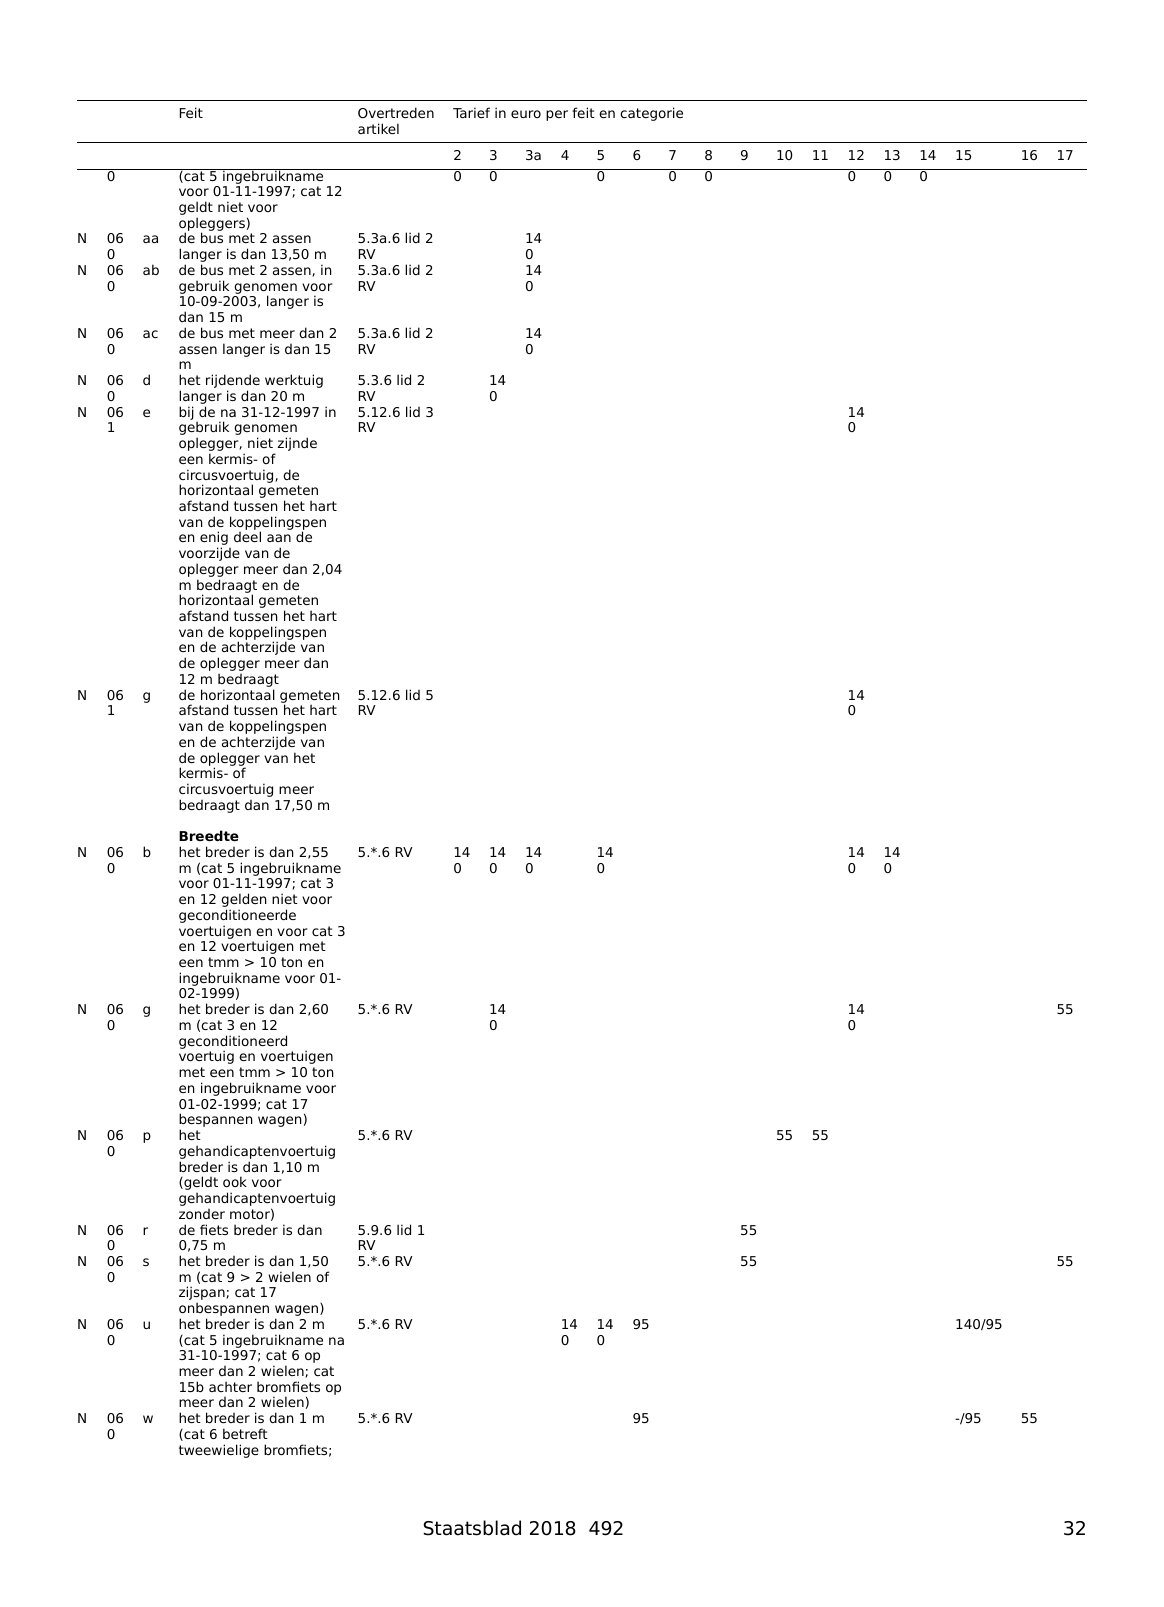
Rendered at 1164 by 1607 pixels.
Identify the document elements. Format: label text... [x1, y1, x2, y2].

table_cell [949, 688, 1015, 813]
table_cell N [77, 845, 101, 1002]
table_cell [913, 1128, 949, 1222]
table_cell [662, 373, 698, 404]
table_cell [1051, 1411, 1087, 1458]
table_cell [734, 845, 770, 1002]
table_cell [101, 813, 136, 829]
table_cell [626, 170, 662, 231]
table_cell 060 [101, 1002, 136, 1128]
table_cell [770, 1411, 806, 1458]
table_cell [519, 1411, 555, 1458]
table_cell [770, 845, 806, 1002]
table_cell [447, 231, 483, 263]
table_cell [626, 326, 662, 373]
table_cell [1051, 845, 1087, 1002]
table_cell [770, 1254, 806, 1317]
table_cell [1015, 1128, 1051, 1222]
table_cell [483, 1222, 519, 1254]
table_cell [662, 404, 698, 687]
table_cell [483, 326, 519, 373]
table_cell [841, 1254, 877, 1317]
table_cell 0 [841, 170, 877, 231]
table_cell [591, 326, 626, 373]
table_cell [1051, 263, 1087, 326]
table_cell [447, 1002, 483, 1128]
table_cell het breder is dan 1 m (cat 6 betreft tweewielige bromfiets; [172, 1411, 352, 1458]
table_cell p [136, 1128, 172, 1222]
table_cell [1051, 404, 1087, 687]
table_cell [662, 1254, 698, 1317]
table_cell [913, 404, 949, 687]
table_cell [519, 404, 555, 687]
table_cell 060 [101, 263, 136, 326]
table_cell [770, 231, 806, 263]
table_cell [447, 404, 483, 687]
table_cell [591, 813, 626, 829]
table_cell [734, 688, 770, 813]
table_cell [913, 688, 949, 813]
table_cell [949, 263, 1015, 326]
table_cell 55 [806, 1128, 841, 1222]
table_cell 5 [591, 143, 626, 168]
table_cell 140 [519, 231, 555, 263]
table_cell [1051, 829, 1087, 845]
table_cell r [136, 1222, 172, 1254]
table_cell d [136, 373, 172, 404]
table_cell [770, 829, 806, 845]
table_cell 140 [841, 1002, 877, 1128]
table_cell [698, 373, 734, 404]
table_cell het breder is dan 1,50 m (cat 9 > 2 wielen of zijspan; cat 17 onbespannen wagen) [172, 1254, 352, 1317]
table_cell [949, 1222, 1015, 1254]
table_cell [447, 1254, 483, 1317]
table_cell [770, 263, 806, 326]
table_cell [1015, 231, 1051, 263]
table_cell [841, 263, 877, 326]
table_cell 061 [101, 688, 136, 813]
table_cell 140 [591, 845, 626, 1002]
table_cell [949, 813, 1015, 829]
table_cell 0 [913, 170, 949, 231]
table_cell [172, 143, 352, 168]
table_cell 5.12.6 lid 3 RV [352, 404, 447, 687]
table_cell 7 [662, 143, 698, 168]
table_cell [806, 326, 841, 373]
table_cell [770, 404, 806, 687]
table_cell [626, 231, 662, 263]
table_cell u [136, 1317, 172, 1411]
table_cell het breder is dan 2,60 m (cat 3 en 12 geconditioneerd voertuig en voertuigen met een tmm > 10 ton en ingebruikname voor 01-02-1999; cat 17 bespannen wagen) [172, 1002, 352, 1128]
table_cell 0 [698, 170, 734, 231]
table_cell [698, 1411, 734, 1458]
table_cell [519, 688, 555, 813]
table_cell [483, 813, 519, 829]
table_cell [447, 688, 483, 813]
table_cell [770, 170, 806, 231]
table_cell N [77, 231, 101, 263]
table_cell [913, 1254, 949, 1317]
table_cell 16 [1015, 143, 1051, 168]
table_cell [483, 829, 519, 845]
table_cell [591, 688, 626, 813]
table_cell s [136, 1254, 172, 1317]
table_cell 5.*.6 RV [352, 1002, 447, 1128]
table_cell [483, 263, 519, 326]
table_cell [698, 1254, 734, 1317]
table_cell [662, 1317, 698, 1411]
table_cell 2 [447, 143, 483, 168]
table_cell [136, 829, 172, 845]
table_cell [841, 1411, 877, 1458]
table_cell [913, 373, 949, 404]
table_cell [447, 326, 483, 373]
table_cell [662, 231, 698, 263]
table_cell [1015, 404, 1051, 687]
table_cell [626, 1254, 662, 1317]
table_cell [770, 373, 806, 404]
table_cell [519, 1222, 555, 1254]
table_cell de bus met 2 assen, in gebruik genomen voor 10-09-2003, langer is dan 15 m [172, 263, 352, 326]
table_cell [483, 404, 519, 687]
table_cell [734, 813, 770, 829]
table_cell 140 [841, 404, 877, 687]
table_cell 140 [519, 845, 555, 1002]
table_cell [519, 1128, 555, 1222]
table_cell [806, 1222, 841, 1254]
table_cell [1015, 813, 1051, 829]
table_cell [698, 688, 734, 813]
table_cell [77, 143, 101, 168]
table_cell [77, 829, 101, 845]
table_cell 12 [841, 143, 877, 168]
table_cell 140 [841, 845, 877, 1002]
table_cell 060 [101, 231, 136, 263]
table_cell 060 [101, 1128, 136, 1222]
table_cell [483, 1254, 519, 1317]
table_cell [806, 845, 841, 1002]
table_header Feit [172, 101, 352, 142]
table_cell [1051, 170, 1087, 231]
table_cell [734, 1002, 770, 1128]
table_cell 17 [1051, 143, 1087, 168]
table_header [136, 101, 172, 142]
table_header [101, 101, 136, 142]
table_cell [1051, 231, 1087, 263]
table_cell [1015, 1254, 1051, 1317]
table_cell [591, 1128, 626, 1222]
table_cell 061 [101, 404, 136, 687]
table_cell [662, 845, 698, 1002]
table_cell [447, 1411, 483, 1458]
table_cell [877, 829, 913, 845]
table_cell [626, 263, 662, 326]
table_cell 3 [483, 143, 519, 168]
table_cell de bus met 2 assen langer is dan 13,50 m [172, 231, 352, 263]
table_cell [877, 263, 913, 326]
table_cell [949, 1128, 1015, 1222]
table_cell b [136, 845, 172, 1002]
table_cell [949, 845, 1015, 1002]
table_cell 10 [770, 143, 806, 168]
table_cell e [136, 404, 172, 687]
table_cell [483, 1317, 519, 1411]
table_cell ac [136, 326, 172, 373]
table_cell [447, 813, 483, 829]
table_cell [949, 404, 1015, 687]
table_cell [519, 1317, 555, 1411]
table_cell [352, 143, 447, 168]
table_cell [698, 263, 734, 326]
table_cell [662, 1411, 698, 1458]
table_cell [519, 170, 555, 231]
table_cell [555, 373, 591, 404]
table_cell [806, 263, 841, 326]
table_cell [877, 1317, 913, 1411]
table_cell [447, 263, 483, 326]
table_cell 0 [877, 170, 913, 231]
table_cell [591, 263, 626, 326]
table_cell [734, 373, 770, 404]
table_cell [734, 231, 770, 263]
table_cell 9 [734, 143, 770, 168]
table_cell [806, 231, 841, 263]
table_cell het breder is dan 2,55 m (cat 5 ingebruikname voor 01-11-1997; cat 3 en 12 gelden niet voor geconditioneerde voertuigen en voor cat 3 en 12 voertuigen met een tmm > 10 ton en ingebruikname voor 01-02-1999) [172, 845, 352, 1002]
table_cell [626, 1002, 662, 1128]
table_cell [662, 1222, 698, 1254]
table_cell [1051, 373, 1087, 404]
table_cell [626, 1128, 662, 1222]
table_cell [101, 143, 136, 168]
table_cell het gehandicaptenvoertuig breder is dan 1,10 m (geldt ook voor gehandicaptenvoertuig zonder motor) [172, 1128, 352, 1222]
table_cell [770, 1002, 806, 1128]
table_cell [662, 1128, 698, 1222]
table_cell [698, 326, 734, 373]
table_cell 5.12.6 lid 5 RV [352, 688, 447, 813]
table_cell [806, 688, 841, 813]
table_cell [734, 404, 770, 687]
table_cell [1015, 688, 1051, 813]
table_cell 5.*.6 RV [352, 1317, 447, 1411]
table_cell N [77, 404, 101, 687]
table_cell [1051, 1222, 1087, 1254]
table_cell [698, 1002, 734, 1128]
table_cell [806, 404, 841, 687]
table_cell [555, 231, 591, 263]
table_header Overtreden artikel [352, 101, 447, 142]
table_cell 140 [555, 1317, 591, 1411]
table_cell [1015, 326, 1051, 373]
table_cell 140/95 [949, 1317, 1015, 1411]
table_cell 140 [519, 326, 555, 373]
table_cell 060 [101, 1411, 136, 1458]
table_cell [519, 373, 555, 404]
table_cell [913, 1411, 949, 1458]
table_cell 5.3a.6 lid 2 RV [352, 231, 447, 263]
table_cell 11 [806, 143, 841, 168]
table_cell [949, 170, 1015, 231]
table_cell [806, 1254, 841, 1317]
table_cell [77, 813, 101, 829]
table_cell [806, 1317, 841, 1411]
table_cell 14 [913, 143, 949, 168]
table_cell [352, 829, 447, 845]
table_cell [172, 813, 352, 829]
table_cell [662, 263, 698, 326]
table_cell 6 [626, 143, 662, 168]
table_cell [913, 326, 949, 373]
table_cell [136, 813, 172, 829]
table_cell [877, 813, 913, 829]
table_cell [447, 829, 483, 845]
table_cell [591, 1002, 626, 1128]
table_cell [698, 1222, 734, 1254]
table_cell 5.9.6 lid 1 RV [352, 1222, 447, 1254]
table_header Tarief in euro per feit en categorie [447, 101, 1087, 142]
table_cell [555, 1411, 591, 1458]
table_cell [698, 231, 734, 263]
table_cell [949, 1254, 1015, 1317]
table_cell [662, 813, 698, 829]
table_cell 0 [101, 170, 136, 231]
table_cell [626, 829, 662, 845]
table_cell het breder is dan 2 m (cat 5 ingebruikname na 31-10-1997; cat 6 op meer dan 2 wielen; cat 15b achter bromfiets op meer dan 2 wielen) [172, 1317, 352, 1411]
table_cell 140 [519, 263, 555, 326]
table_cell [519, 829, 555, 845]
table_cell [698, 1317, 734, 1411]
table_cell [555, 1254, 591, 1317]
table_cell 3a [519, 143, 555, 168]
table_cell 060 [101, 845, 136, 1002]
table_cell N [77, 1222, 101, 1254]
table_cell [806, 170, 841, 231]
table_cell [877, 1254, 913, 1317]
table_cell [913, 1222, 949, 1254]
table_cell ab [136, 263, 172, 326]
table_cell [877, 1128, 913, 1222]
table_cell (cat 5 ingebruikname voor 01-11-1997; cat 12 geldt niet voor opleggers) [172, 170, 352, 231]
table_cell 55 [734, 1222, 770, 1254]
table_cell [698, 1128, 734, 1222]
table_cell [841, 829, 877, 845]
table_cell [136, 143, 172, 168]
table_cell [841, 813, 877, 829]
table_cell [734, 326, 770, 373]
table_cell [806, 373, 841, 404]
table_cell [591, 373, 626, 404]
table_cell [555, 1222, 591, 1254]
table_cell 060 [101, 1222, 136, 1254]
table_cell [913, 845, 949, 1002]
table_cell [877, 1411, 913, 1458]
table_cell [770, 813, 806, 829]
table_cell [949, 373, 1015, 404]
table_cell [519, 813, 555, 829]
table_cell [1015, 1222, 1051, 1254]
table_cell 55 [770, 1128, 806, 1222]
table_cell [626, 688, 662, 813]
table_cell [698, 829, 734, 845]
table_cell -/95 [949, 1411, 1015, 1458]
table_cell N [77, 688, 101, 813]
table_cell [591, 231, 626, 263]
table_cell [1051, 1128, 1087, 1222]
table_cell [519, 1254, 555, 1317]
table_cell [698, 813, 734, 829]
table_cell [770, 688, 806, 813]
table_cell 5.*.6 RV [352, 1411, 447, 1458]
table_cell g [136, 1002, 172, 1128]
table_cell [555, 829, 591, 845]
table_cell bij de na 31-12-1997 in gebruik genomen oplegger, niet zijnde een kermis- of circusvoertuig, de horizontaal gemeten afstand tussen het hart van de koppelingspen en enig deel aan de voorzijde van de oplegger meer dan 2,04 m bedraagt en de horizontaal gemeten afstand tussen het hart van de koppelingspen en de achterzijde van de oplegger meer dan 12 m bedraagt [172, 404, 352, 687]
table_cell [101, 829, 136, 845]
table_cell [949, 829, 1015, 845]
table_cell [877, 404, 913, 687]
table_cell [877, 1222, 913, 1254]
table_cell N [77, 1254, 101, 1317]
table_cell [662, 829, 698, 845]
table_cell [447, 373, 483, 404]
table_cell N [77, 326, 101, 373]
table_cell [626, 813, 662, 829]
table_cell w [136, 1411, 172, 1458]
table_cell [591, 1411, 626, 1458]
table_cell Breedte [172, 829, 352, 845]
table_header [77, 101, 101, 142]
table_cell [877, 1002, 913, 1128]
table_cell [555, 1128, 591, 1222]
table_cell [483, 688, 519, 813]
table_cell 0 [662, 170, 698, 231]
table_cell [626, 373, 662, 404]
table_cell [913, 1317, 949, 1411]
table_cell [1015, 845, 1051, 1002]
table_cell [591, 1222, 626, 1254]
table_cell [913, 813, 949, 829]
table_cell [591, 1254, 626, 1317]
table_cell 55 [1015, 1411, 1051, 1458]
table_cell 5.3a.6 lid 2 RV [352, 263, 447, 326]
table_cell N [77, 1411, 101, 1458]
table_cell [1051, 1317, 1087, 1411]
table_cell [447, 1317, 483, 1411]
table_cell de fiets breder is dan 0,75 m [172, 1222, 352, 1254]
table_cell 55 [1051, 1002, 1087, 1128]
table_cell [806, 829, 841, 845]
table_cell 15 [949, 143, 1015, 168]
table_cell 5.*.6 RV [352, 845, 447, 1002]
table_cell [841, 231, 877, 263]
table_cell [841, 1317, 877, 1411]
table_cell N [77, 1128, 101, 1222]
table_cell [734, 1128, 770, 1222]
table_cell 0 [483, 170, 519, 231]
table_cell [555, 1002, 591, 1128]
table_cell 060 [101, 1254, 136, 1317]
table_cell [734, 263, 770, 326]
table_cell [1015, 1317, 1051, 1411]
table_cell [877, 373, 913, 404]
table_cell [877, 688, 913, 813]
table_cell [877, 326, 913, 373]
table_cell [519, 1002, 555, 1128]
table_cell [949, 1002, 1015, 1128]
table_cell [1015, 170, 1051, 231]
table_cell [555, 688, 591, 813]
table_cell [136, 170, 172, 231]
table_cell [698, 845, 734, 1002]
table_cell [1051, 326, 1087, 373]
table_cell [1051, 813, 1087, 829]
table_cell 0 [591, 170, 626, 231]
table_cell 060 [101, 373, 136, 404]
table_cell [77, 170, 101, 231]
table_cell 140 [483, 845, 519, 1002]
table_cell [626, 1222, 662, 1254]
table_cell 140 [841, 688, 877, 813]
table_cell [770, 1317, 806, 1411]
table_cell 95 [626, 1317, 662, 1411]
table_cell [483, 1128, 519, 1222]
table_cell [1015, 1002, 1051, 1128]
table_cell 8 [698, 143, 734, 168]
table_cell het rijdende werktuig langer is dan 20 m [172, 373, 352, 404]
table_cell [555, 170, 591, 231]
table_cell N [77, 1317, 101, 1411]
table_cell 13 [877, 143, 913, 168]
table_cell [698, 404, 734, 687]
table_cell [447, 1222, 483, 1254]
table_cell [555, 326, 591, 373]
table_cell 0 [447, 170, 483, 231]
table_cell [662, 1002, 698, 1128]
table_cell de horizontaal gemeten afstand tussen het hart van de koppelingspen en de achterzijde van de oplegger van het kermis- of circusvoertuig meer bedraagt dan 17,50 m [172, 688, 352, 813]
table_cell [1015, 829, 1051, 845]
table_cell [555, 813, 591, 829]
table_cell 140 [591, 1317, 626, 1411]
table_cell [1015, 263, 1051, 326]
table_cell 060 [101, 1317, 136, 1411]
table_cell [555, 263, 591, 326]
table_cell [877, 231, 913, 263]
table_cell [806, 1411, 841, 1458]
table_cell [734, 829, 770, 845]
table_cell [662, 688, 698, 813]
table_cell [949, 231, 1015, 263]
table_cell [841, 1222, 877, 1254]
table_cell [1015, 373, 1051, 404]
table_cell [841, 373, 877, 404]
table_cell [913, 231, 949, 263]
table_cell [447, 1128, 483, 1222]
table_cell [591, 829, 626, 845]
table_cell [555, 845, 591, 1002]
table_cell 140 [877, 845, 913, 1002]
table_cell de bus met meer dan 2 assen langer is dan 15 m [172, 326, 352, 373]
table_cell 140 [447, 845, 483, 1002]
table_cell [483, 1411, 519, 1458]
table_cell [770, 1222, 806, 1254]
table_cell 060 [101, 326, 136, 373]
table_cell N [77, 373, 101, 404]
table_cell [841, 1128, 877, 1222]
table_cell [806, 1002, 841, 1128]
table_cell 55 [734, 1254, 770, 1317]
table_cell [770, 326, 806, 373]
table_cell N [77, 1002, 101, 1128]
table_cell [555, 404, 591, 687]
table_cell [591, 404, 626, 687]
table_cell [626, 404, 662, 687]
table_cell 95 [626, 1411, 662, 1458]
table_cell [806, 813, 841, 829]
table_cell [734, 1411, 770, 1458]
table_cell aa [136, 231, 172, 263]
table_cell [734, 1317, 770, 1411]
table_cell g [136, 688, 172, 813]
table_cell [1051, 688, 1087, 813]
table_cell 5.*.6 RV [352, 1254, 447, 1317]
table_cell [913, 1002, 949, 1128]
table_cell [841, 326, 877, 373]
table_cell [352, 170, 447, 231]
table_cell 5.3a.6 lid 2 RV [352, 326, 447, 373]
table_cell [913, 829, 949, 845]
table_cell [352, 813, 447, 829]
table_cell 5.3.6 lid 2 RV [352, 373, 447, 404]
table_cell [662, 326, 698, 373]
table_cell [626, 845, 662, 1002]
table_cell N [77, 263, 101, 326]
table_cell 140 [483, 1002, 519, 1128]
table_cell 55 [1051, 1254, 1087, 1317]
table_cell [734, 170, 770, 231]
table_cell 5.*.6 RV [352, 1128, 447, 1222]
table_cell 140 [483, 373, 519, 404]
table_cell 4 [555, 143, 591, 168]
table_cell [913, 263, 949, 326]
table_cell [483, 231, 519, 263]
table_cell [949, 326, 1015, 373]
